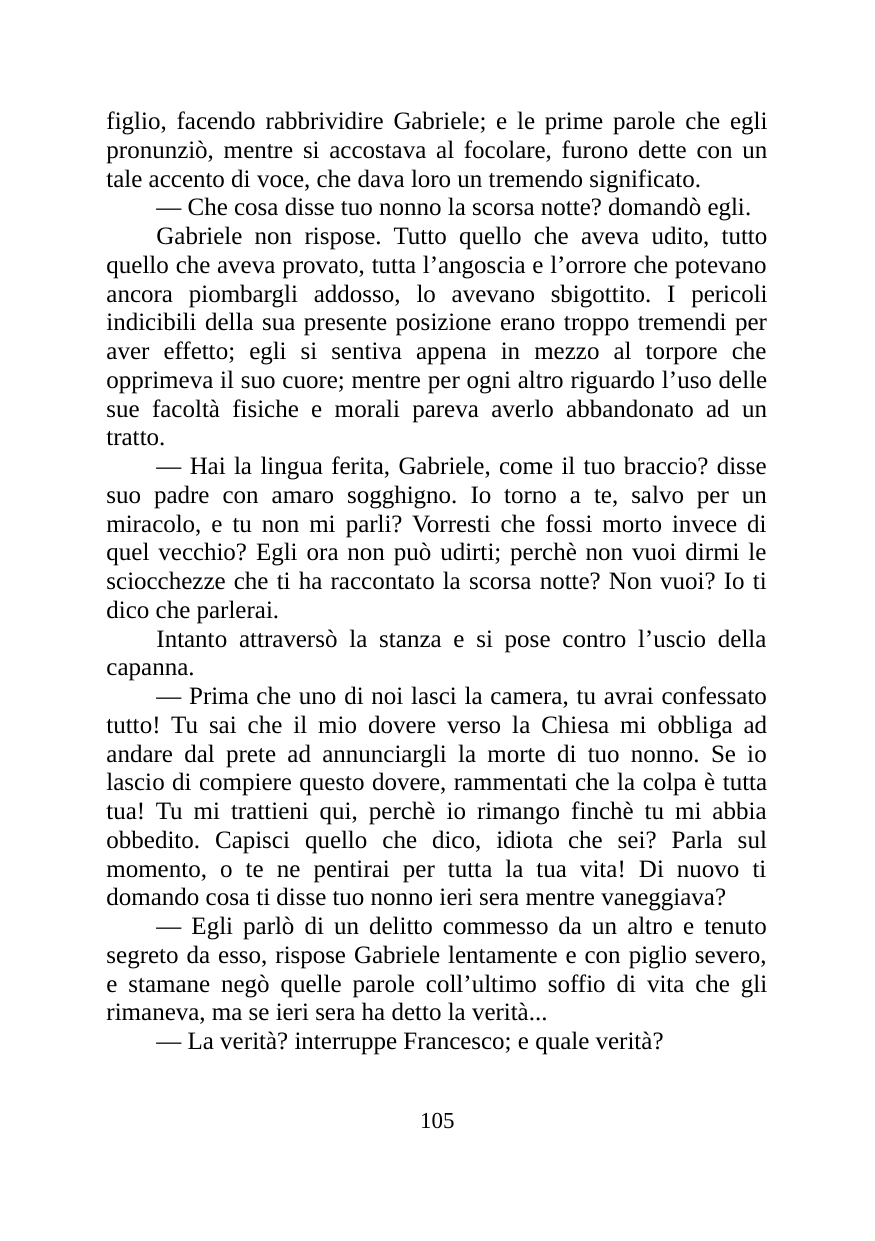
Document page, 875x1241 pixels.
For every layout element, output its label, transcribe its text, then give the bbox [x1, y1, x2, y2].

text figlio, facendo rabbrividire Gabriele; e le prime parole che egli pronunziò, mentre si accostava al focolare, furono dette con un tale accento di voce, che dava loro un tremendo significato. [106, 106, 768, 192]
text Intanto attraversò la stanza e si pose contro l’uscio della capanna. [106, 624, 768, 681]
text Gabriele non rispose. Tutto quello che aveva udito, tutto quello che aveva provato, tutta l’angoscia e l’orrore che potevano ancora piombargli addosso, lo avevano sbigottito. I pericoli indicibili della sua presente posizione erano troppo tremendi per aver effetto; egli si sentiva appena in mezzo al torpore che opprimeva il suo cuore; mentre per ogni altro riguardo l’uso delle sue facoltà fisiche e morali pareva averlo abbandonato ad un tratto. [106, 221, 768, 451]
text — Egli parlò di un delitto commesso da un altro e tenuto segreto da esso, rispose Gabriele lentamente e con piglio severo, e stamane negò quelle parole coll’ultimo soffio di vita che gli rimaneva, ma se ieri sera ha detto la verità... [106, 911, 768, 1026]
text — Prima che uno di noi lasci la camera, tu avrai confessato tutto! Tu sai che il mio dovere verso la Chiesa mi obbliga ad andare dal prete ad annunciargli la morte di tuo nonno. Se io lascio di compiere questo dovere, rammentati che la colpa è tutta tua! Tu mi trattieni qui, perchè io rimango finchè tu mi abbia obbedito. Capisci quello che dico, idiota che sei? Parla sul momento, o te ne pentirai per tutta la tua vita! Di nuovo ti domando cosa ti disse tuo nonno ieri sera mentre vaneggiava? [106, 681, 768, 911]
text — Che cosa disse tuo nonno la scorsa notte? domandò egli. [106, 192, 768, 221]
text — La verità? interruppe Francesco; e quale verità? [106, 1026, 768, 1055]
text — Hai la lingua ferita, Gabriele, come il tuo braccio? disse suo padre con amaro sogghigno. Io torno a te, salvo per un miracolo, e tu non mi parli? Vorresti che fossi morto invece di quel vecchio? Egli ora non può udirti; perchè non vuoi dirmi le sciocchezze che ti ha raccontato la scorsa notte? Non vuoi? Io ti dico che parlerai. [106, 451, 768, 624]
